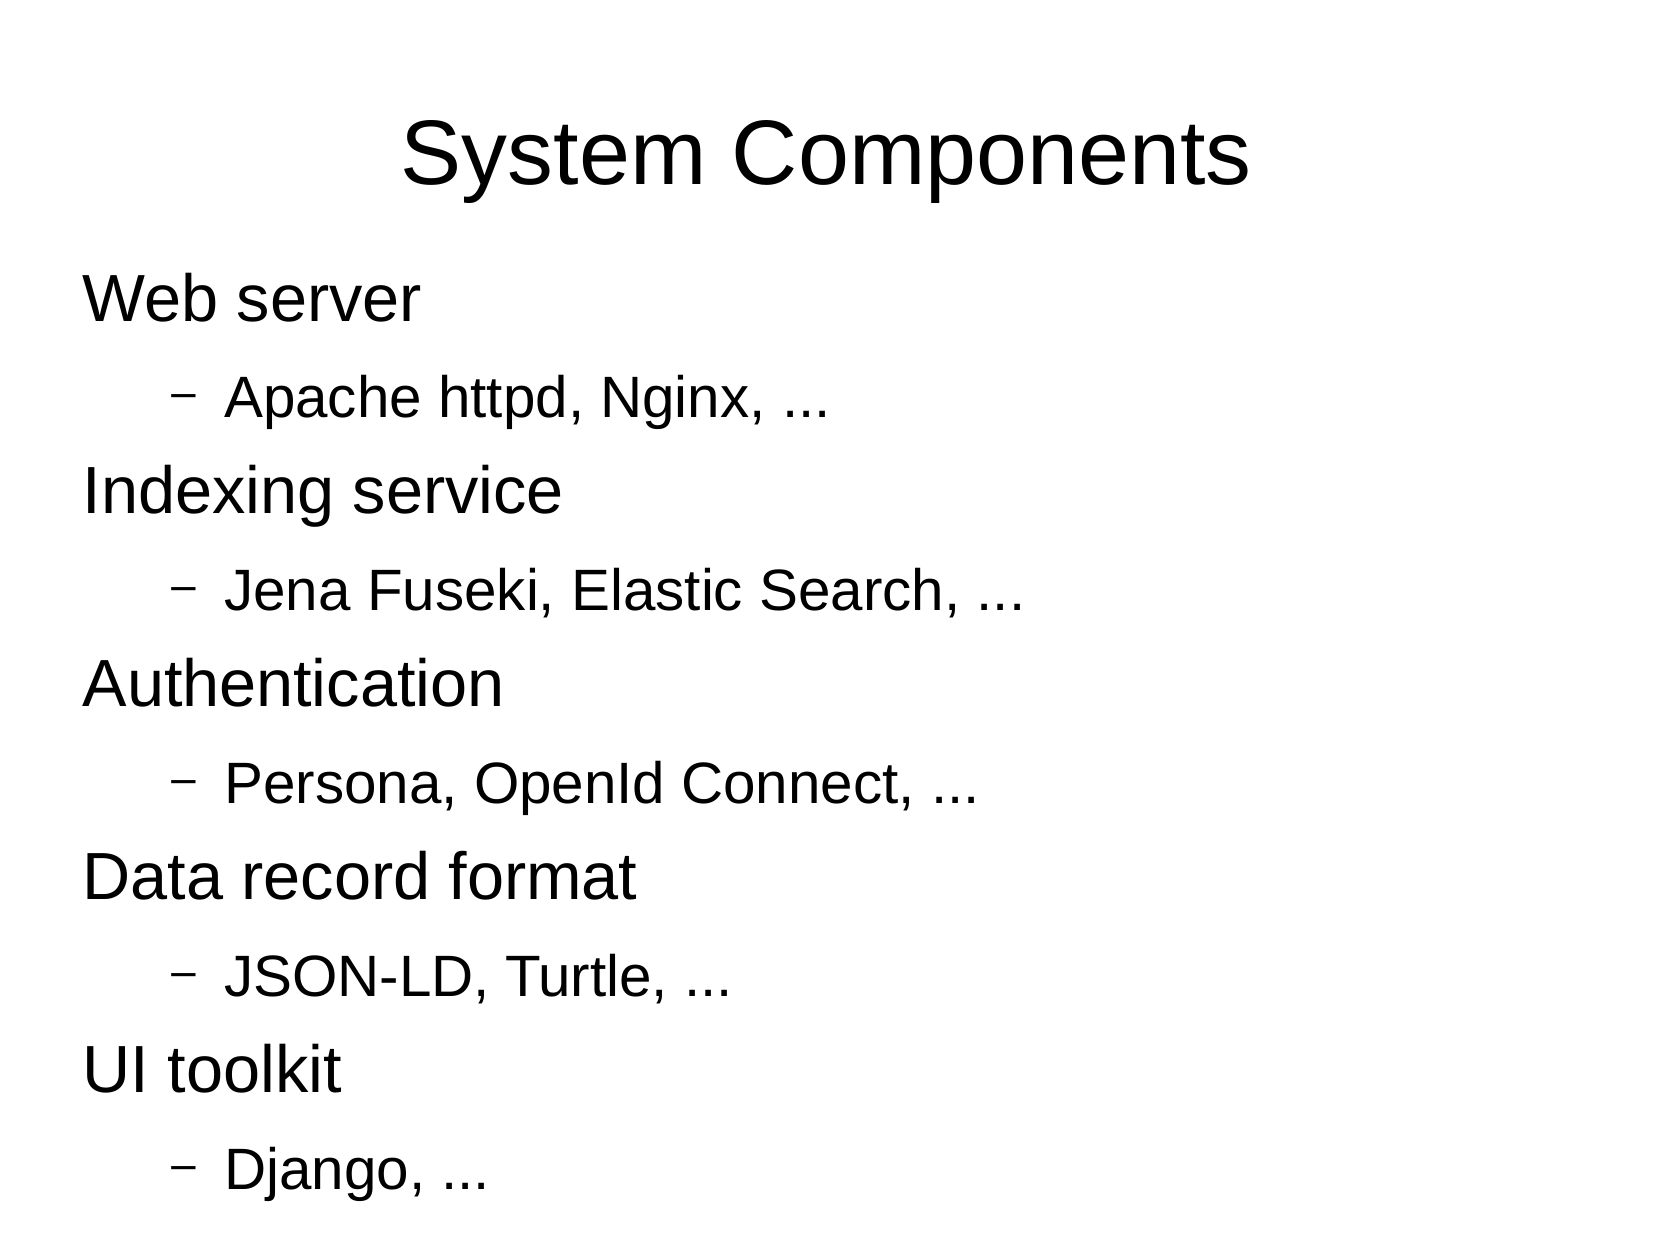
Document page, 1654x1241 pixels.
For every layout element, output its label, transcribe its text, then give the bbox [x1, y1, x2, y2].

title System Components [82, 49, 1571, 257]
list Web server Apache httpd, Nginx, ... Indexing service Jena Fuseki, Elastic Search, ... Authentication Persona, OpenId Connect, ... Data record format JSON-LD, Turtle, ... UI toolkit Django, ... [82, 260, 1571, 1201]
